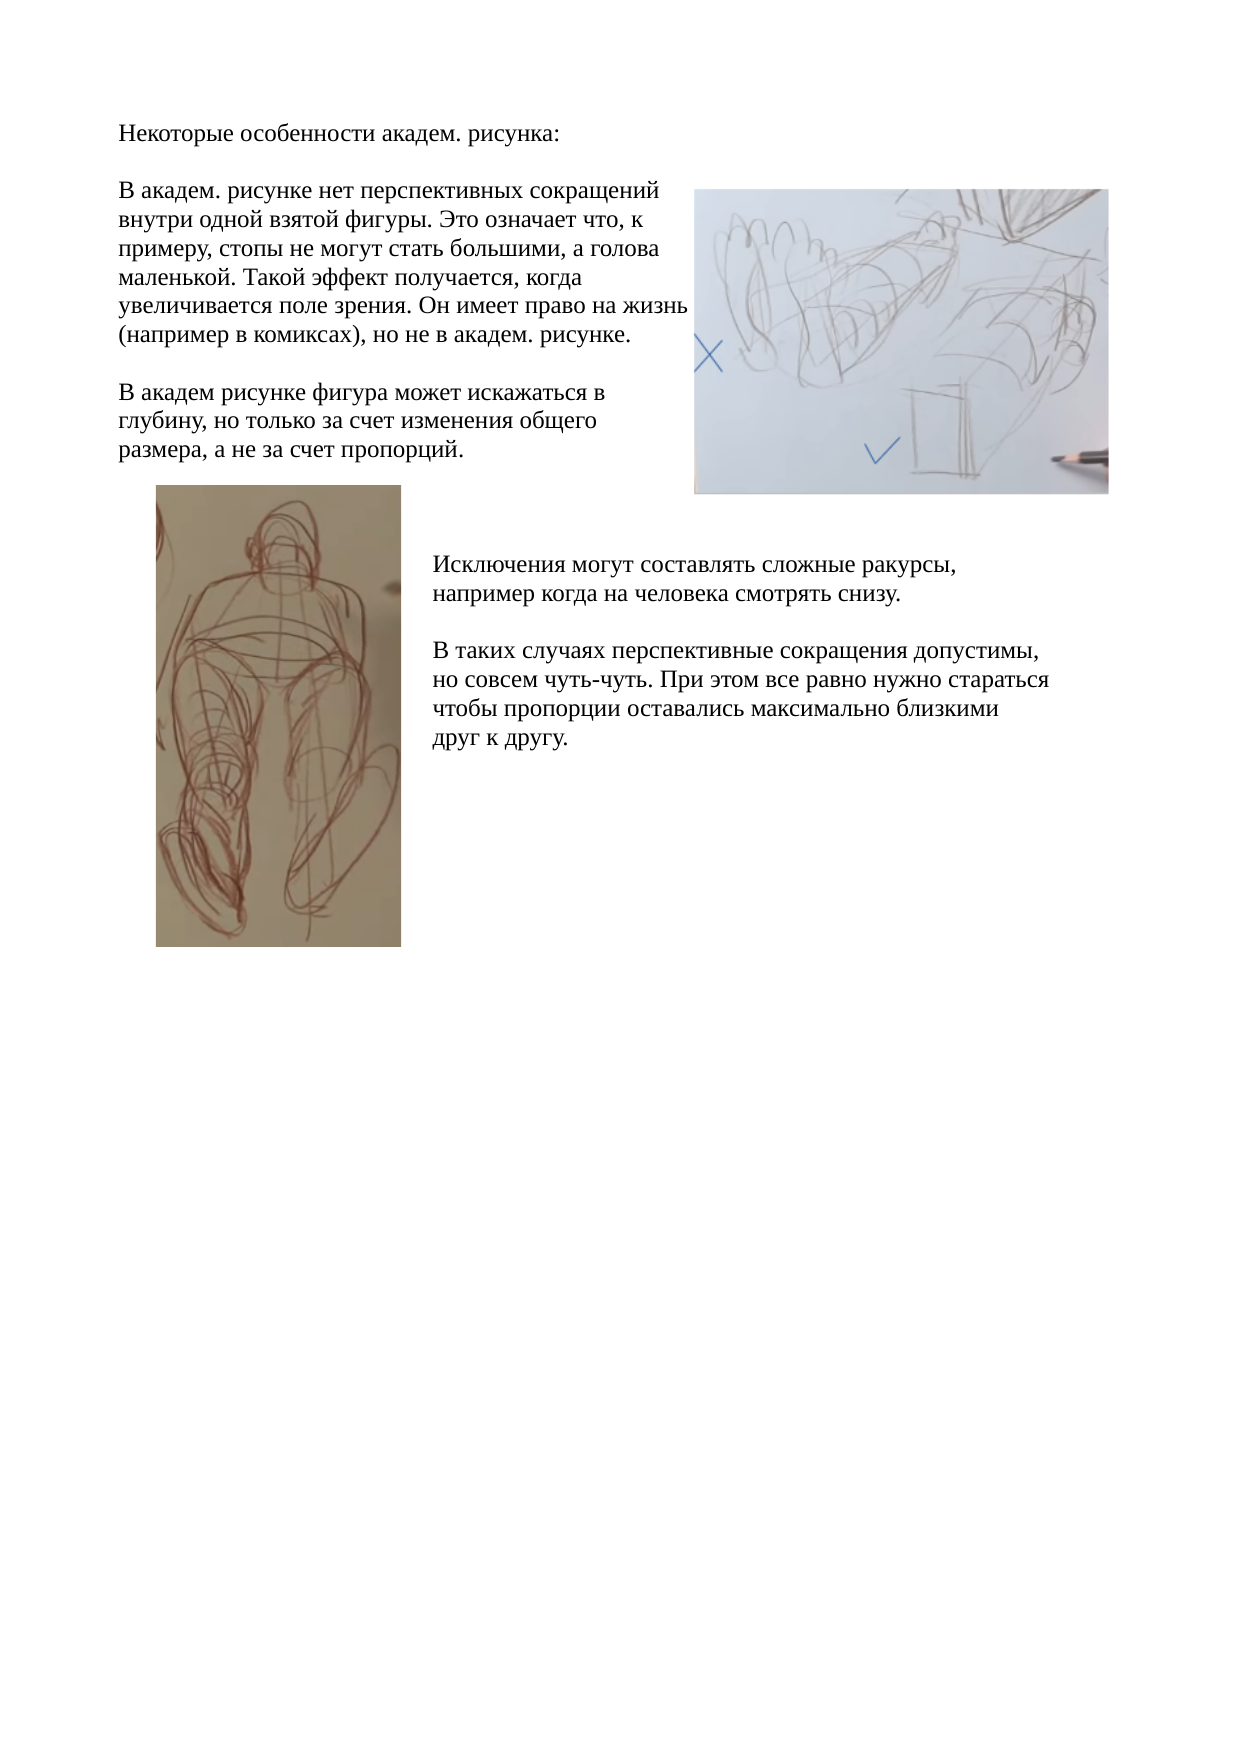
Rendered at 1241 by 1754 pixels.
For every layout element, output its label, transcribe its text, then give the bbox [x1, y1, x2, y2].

text например когда на человека смотрять снизу. [402, 578, 1122, 607]
text Некоторые особенности академ. рисунка: [118, 118, 1122, 147]
text В академ. рисунке нет перспективных сокращений внутри одной взятой фигуры. Это означает что, к примеру, стопы не могут стать большими, а голова маленькой. Такой эффект получается, когда увеличивается поле зрения. Он имеет право на жизнь (например в комиксах), но не в академ. рисунке. [118, 176, 1122, 348]
text [118, 693, 155, 722]
picture [693, 184, 1114, 497]
text [118, 578, 155, 607]
text друг к другу. [402, 722, 1122, 751]
text [118, 549, 155, 578]
text размера, а не за счет пропорций. [118, 434, 693, 463]
text чтобы пропорции оставались максимально близкими [402, 693, 1122, 722]
text В таких случаях перспективные сокращения допустимы, [402, 636, 1122, 664]
picture [155, 485, 402, 947]
text [118, 722, 155, 751]
text [118, 636, 155, 664]
text В академ рисунке фигура может искажаться в глубину, но только за счет изменения общего [118, 377, 693, 434]
text Исключения могут составлять сложные ракурсы, [402, 549, 1122, 578]
text но совсем чуть-чуть. При этом все равно нужно стараться [402, 664, 1122, 693]
